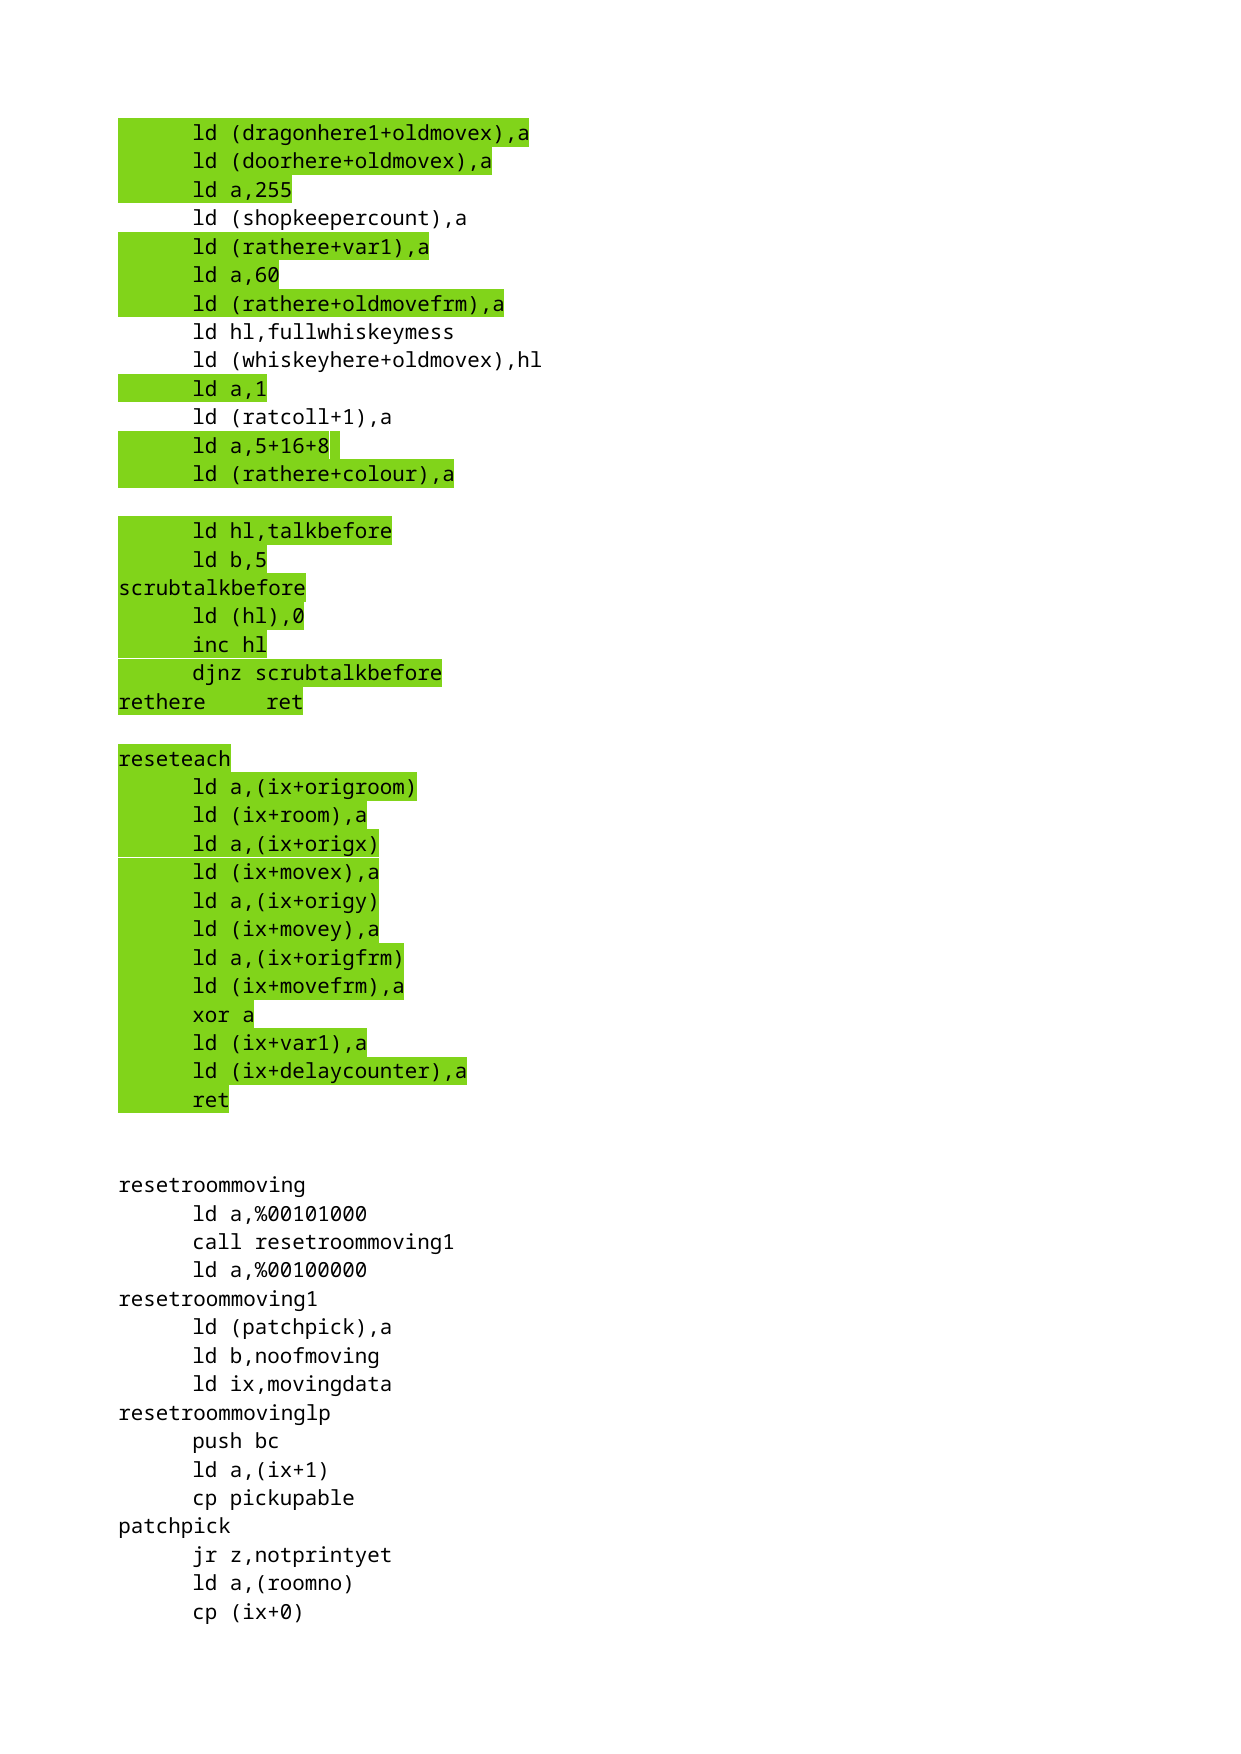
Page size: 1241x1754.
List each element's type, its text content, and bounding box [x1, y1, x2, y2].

text ld a,60 [118, 260, 1122, 289]
text cp (ix+0) [118, 1597, 1122, 1625]
text ld (ratcoll+1),a [118, 402, 1122, 431]
text ld (rathere+oldmovefrm),a [118, 289, 1122, 317]
text ld hl,talkbefore [118, 516, 1122, 545]
text ld (rathere+colour),a [118, 459, 1122, 488]
text cp pickupable [118, 1483, 1122, 1512]
text ld a,1 [118, 374, 1122, 402]
text reseteach [118, 744, 1122, 772]
text ld (shopkeepercount),a [118, 203, 1122, 232]
text ld (ix+movefrm),a [118, 971, 1122, 1000]
text resetroommoving [118, 1170, 1122, 1199]
text ld (whiskeyhere+oldmovex),hl [118, 346, 1122, 374]
text ld a,%00100000 [118, 1256, 1122, 1284]
text ld b,5 [118, 545, 1122, 573]
text ld a,(ix+origy) [118, 886, 1122, 914]
text rethere ret [118, 687, 1122, 715]
text resetroommoving1 [118, 1284, 1122, 1312]
text ld (ix+room),a [118, 801, 1122, 829]
text ld (dragonhere1+oldmovex),a [118, 118, 1122, 147]
text ld a,(ix+origfrm) [118, 943, 1122, 971]
text ld (ix+delaycounter),a [118, 1057, 1122, 1085]
text ld ix,movingdata [118, 1369, 1122, 1398]
text ld a,255 [118, 175, 1122, 203]
text resetroommovinglp [118, 1398, 1122, 1426]
text call resetroommoving1 [118, 1227, 1122, 1256]
text ld a,5+16+8 [118, 431, 1122, 459]
text patchpick [118, 1512, 1122, 1540]
text inc hl [118, 630, 1122, 658]
text ld (rathere+var1),a [118, 232, 1122, 260]
text ld a,(ix+origroom) [118, 772, 1122, 801]
text jr z,notprintyet [118, 1540, 1122, 1568]
text ld (ix+var1),a [118, 1028, 1122, 1057]
text ld (ix+movey),a [118, 914, 1122, 943]
text scrubtalkbefore [118, 573, 1122, 602]
text ld (hl),0 [118, 602, 1122, 630]
text ld (ix+movex),a [118, 857, 1122, 886]
text ld a,(roomno) [118, 1568, 1122, 1597]
text ld a,(ix+1) [118, 1455, 1122, 1483]
text ld b,noofmoving [118, 1341, 1122, 1369]
text ld (patchpick),a [118, 1312, 1122, 1341]
text ld a,(ix+origx) [118, 829, 1122, 857]
text ret [118, 1085, 1122, 1113]
text ld hl,fullwhiskeymess [118, 317, 1122, 346]
text xor a [118, 1000, 1122, 1028]
text push bc [118, 1426, 1122, 1455]
text djnz scrubtalkbefore [118, 658, 1122, 687]
text ld (doorhere+oldmovex),a [118, 147, 1122, 175]
text ld a,%00101000 [118, 1199, 1122, 1227]
